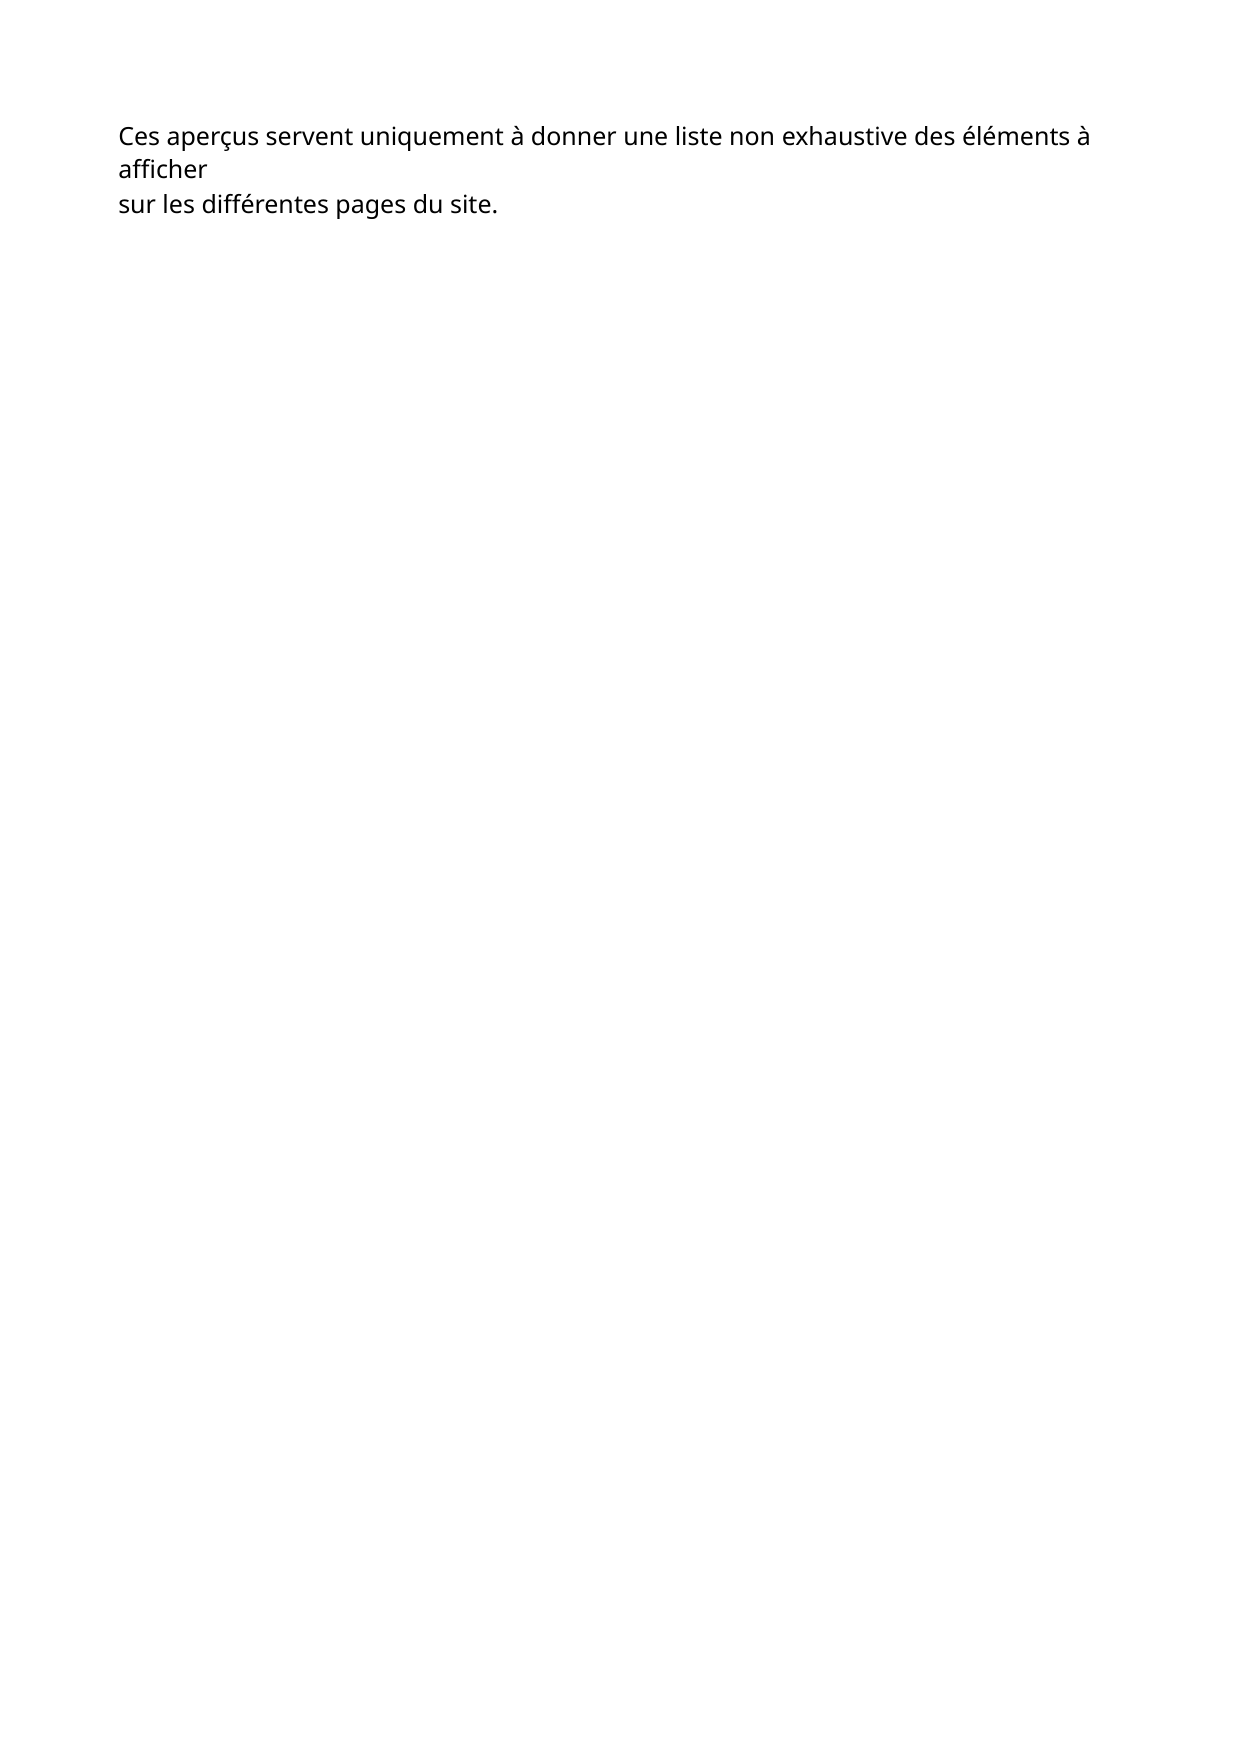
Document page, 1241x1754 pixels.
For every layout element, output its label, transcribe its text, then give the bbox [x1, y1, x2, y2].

text sur les différentes pages du site. [118, 186, 1122, 220]
text Ces aperçus servent uniquement à donner une liste non exhaustive des éléments à afficher [118, 118, 1122, 186]
